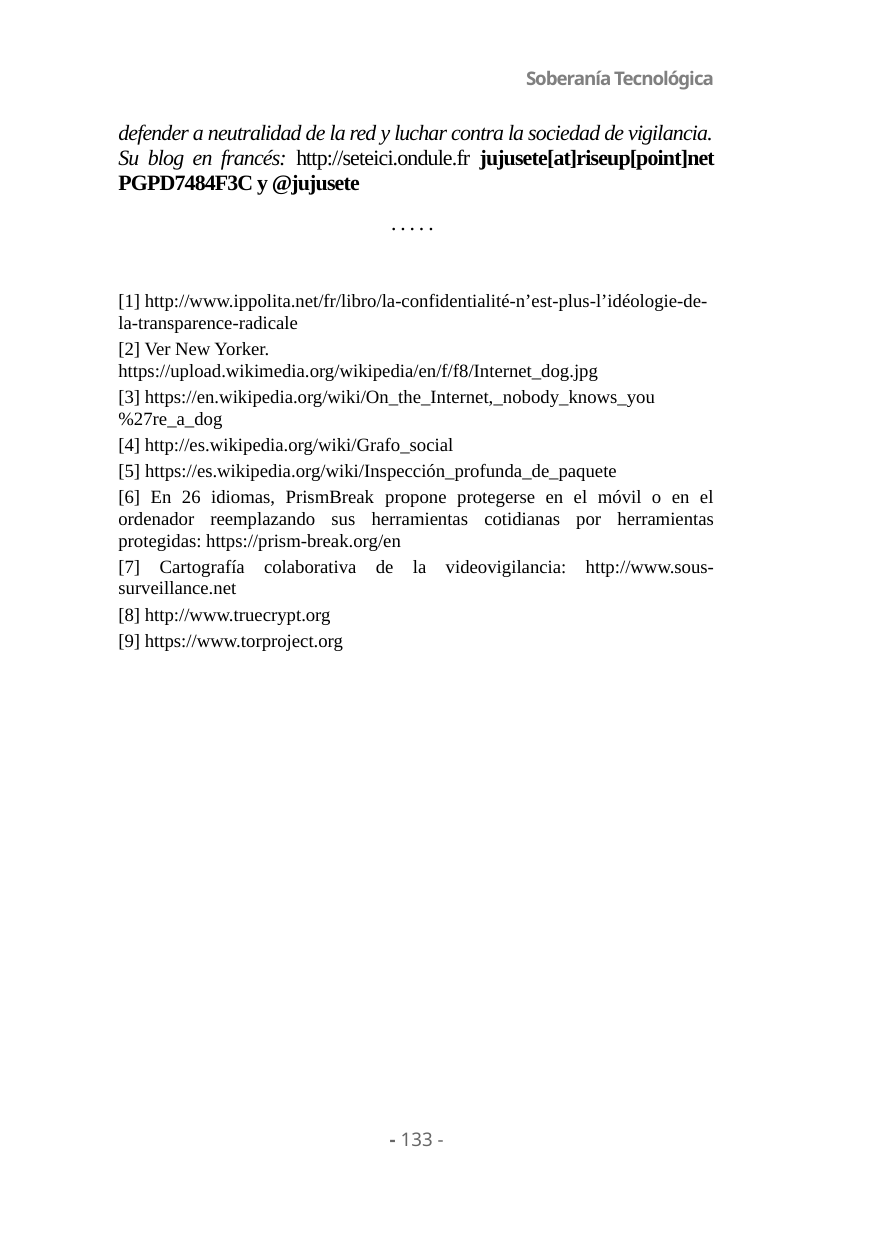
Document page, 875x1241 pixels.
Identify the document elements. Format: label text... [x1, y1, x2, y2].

text [5] https://es.wikipedia.org/wiki/Inspección_profunda_de_paquete [118, 460, 714, 482]
text [6] En 26 idiomas, PrismBreak propone protegerse en el móvil o en el ordenador reemplazando sus herramientas cotidianas por herramientas protegidas: https://prism-break.org/en [118, 486, 714, 551]
text defender a neutralidad de la red y luchar contra la sociedad de vigilancia. Su blog en francés: http://seteici.ondule.fr jujusete[at]riseup[point]net PGPD7484F3C y @jujusete [118, 120, 714, 196]
text [4] http://es.wikipedia.org/wiki/Grafo_social [118, 434, 714, 455]
text [1] http://www.ippolita.net/fr/libro/la-confidentialité-n’est-plus-l’idéologie-de-la-transparence-radicale [118, 290, 714, 333]
text [2] Ver New Yorker. https://upload.wikimedia.org/wikipedia/en/f/f8/Internet_dog.jpg [118, 338, 714, 381]
text [3] https://en.wikipedia.org/wiki/On_the_Internet,_nobody_knows_you%27re_a_dog [118, 386, 714, 429]
text [8] http://www.truecrypt.org [118, 603, 714, 625]
text . . . . . [118, 210, 714, 236]
text [9] https://www.torproject.org [118, 630, 714, 651]
text [7] Cartografía colaborativa de la videovigilancia: http://www.sous-surveillance.net [118, 556, 714, 599]
